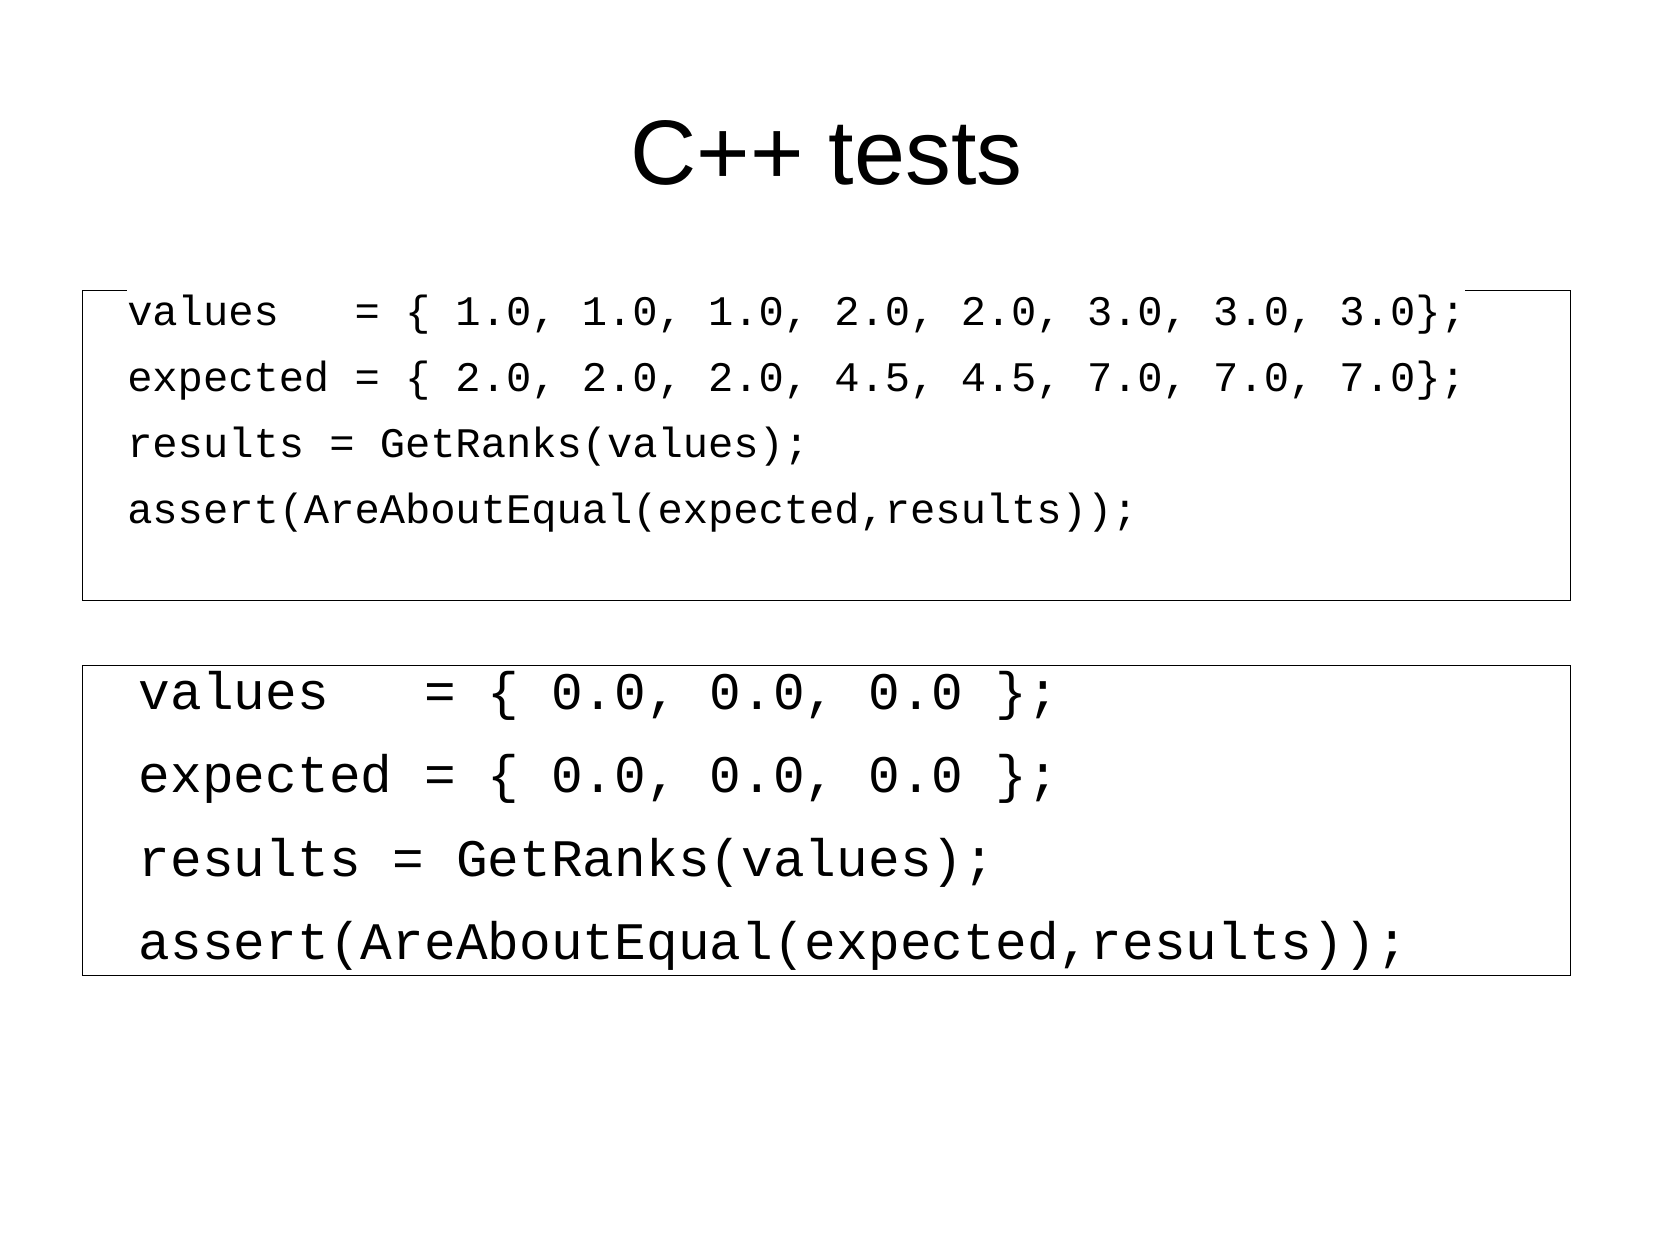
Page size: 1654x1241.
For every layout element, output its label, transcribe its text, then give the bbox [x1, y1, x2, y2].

title C++ tests [82, 49, 1571, 257]
list values = { 1.0, 1.0, 1.0, 2.0, 2.0, 3.0, 3.0, 3.0}; expected = { 2.0, 2.0, 2.0, 4.5, 4.5, 7.0, 7.0, 7.0}; results = GetRanks(values); assert(AreAboutEqual(expected,results)); [82, 290, 1571, 601]
list values = { 0.0, 0.0, 0.0 }; expected = { 0.0, 0.0, 0.0 }; results = GetRanks(values); assert(AreAboutEqual(expected,results)); [82, 665, 1571, 976]
